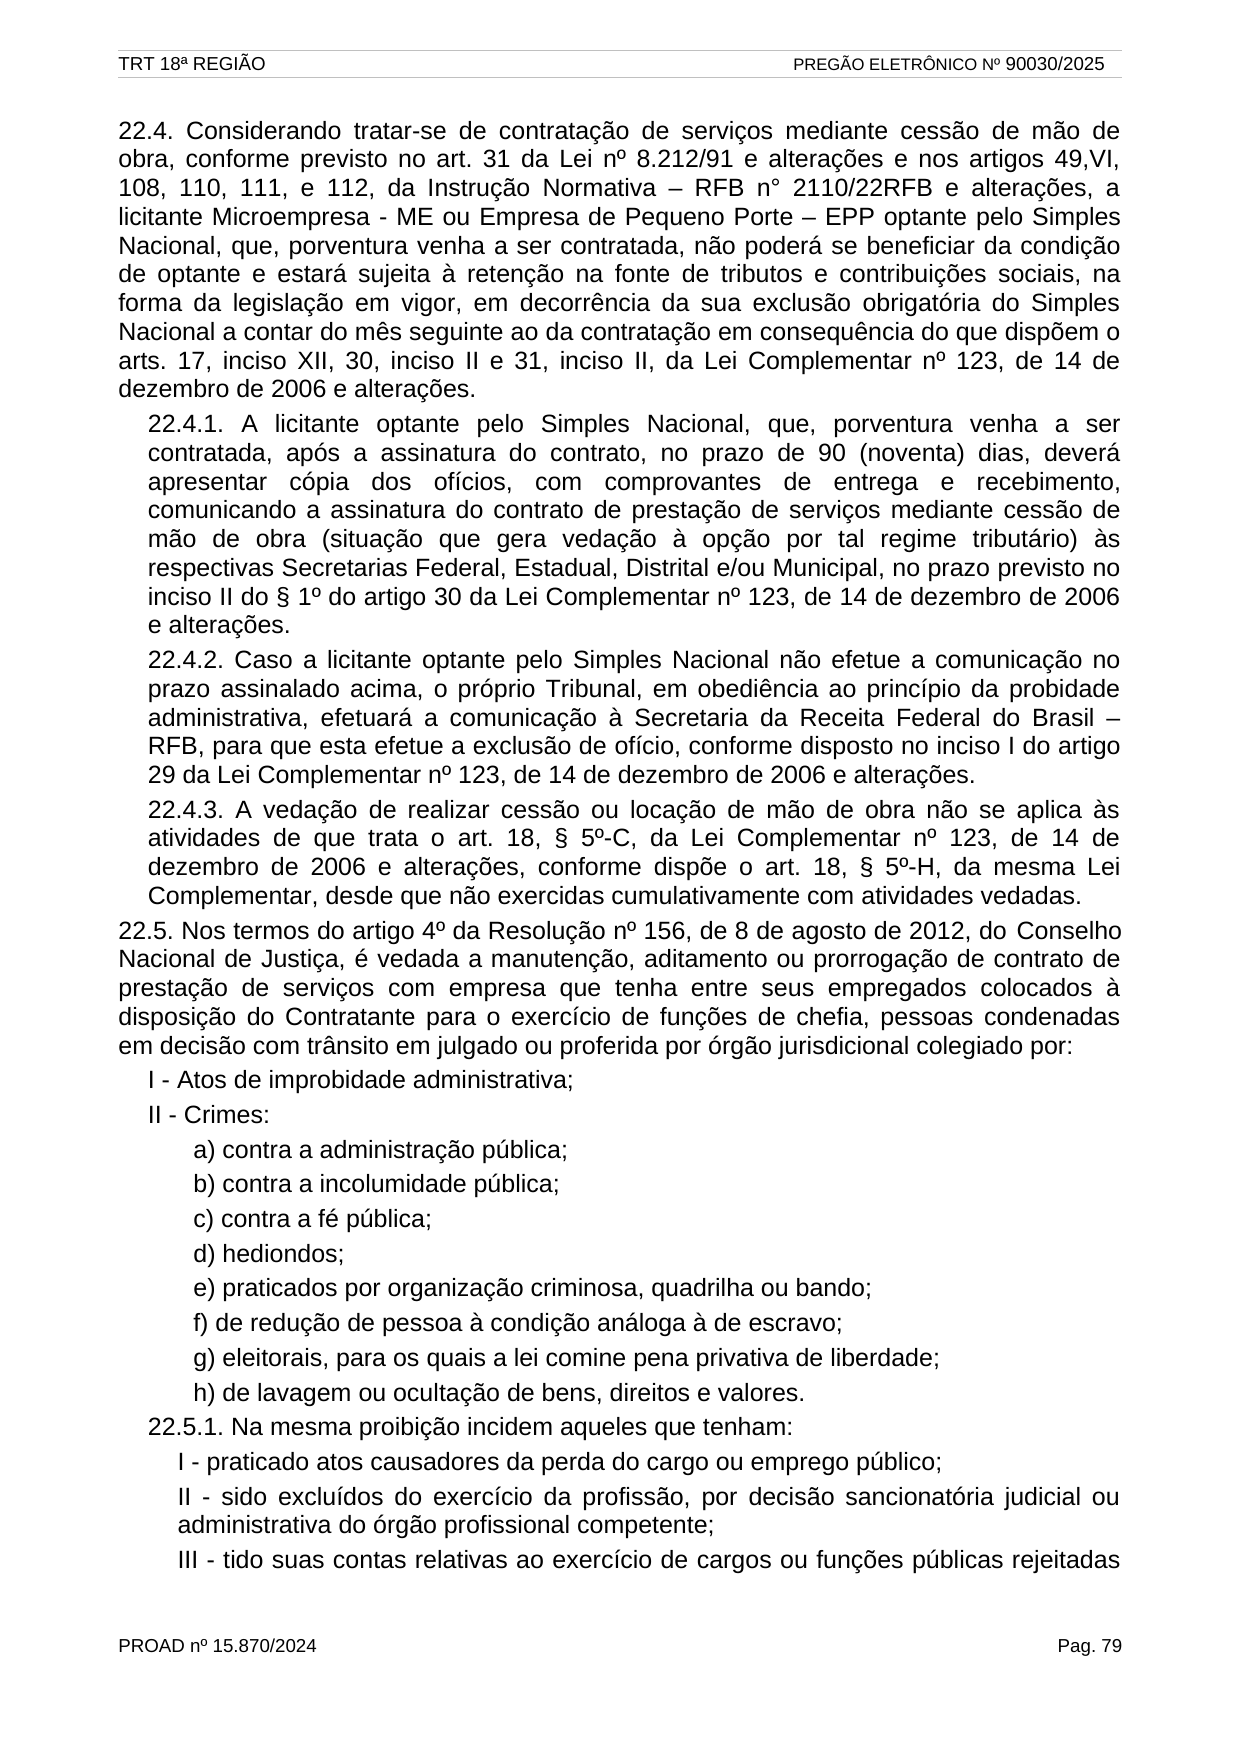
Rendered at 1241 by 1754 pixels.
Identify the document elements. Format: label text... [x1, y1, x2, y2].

text 22.4.1. A licitante optante pelo Simples Nacional, que, porventura venha a ser contratada, após a assinatura do contrato, no prazo de 90 (noventa) dias, deverá apresentar cópia dos ofícios, com comprovantes de entrega e recebimento, comunicando a assinatura do contrato de prestação de serviços mediante cessão de mão de obra (situação que gera vedação à opção por tal regime tributário) às respectivas Secretarias Federal, Estadual, Distrital e/ou Municipal, no prazo previsto no inciso II do § 1º do artigo 30 da Lei Complementar nº 123, de 14 de dezembro de 2006 e alterações. [148, 409, 1122, 639]
text III - tido suas contas relativas ao exercício de cargos ou funções públicas rejeitadas [177, 1545, 1122, 1574]
text f) de redução de pessoa à condição análoga à de escravo; [118, 1308, 1122, 1337]
text h) de lavagem ou ocultação de bens, direitos e valores. [118, 1377, 1122, 1406]
text g) eleitorais, para os quais a lei comine pena privativa de liberdade; [118, 1343, 1122, 1372]
text I - Atos de improbidade administrativa; [148, 1065, 1122, 1094]
text 22.5. Nos termos do artigo 4º da Resolução nº 156, de 8 de agosto de 2012, do Conselho Nacional de Justiça, é vedada a manutenção, aditamento ou prorrogação de contrato de prestação de serviços com empresa que tenha entre seus empregados colocados à disposição do Contratante para o exercício de funções de chefia, pessoas condenadas em decisão com trânsito em julgado ou proferida por órgão jurisdicional colegiado por: [118, 916, 1122, 1059]
text c) contra a fé pública; [118, 1204, 1122, 1233]
text 22.4.3. A vedação de realizar cessão ou locação de mão de obra não se aplica às atividades de que trata o art. 18, § 5º-C, da Lei Complementar nº 123, de 14 de dezembro de 2006 e alterações, conforme dispõe o art. 18, § 5º-H, da mesma Lei Complementar, desde que não exercidas cumulativamente com atividades vedadas. [148, 795, 1122, 910]
text e) praticados por organização criminosa, quadrilha ou bando; [118, 1273, 1122, 1302]
text II - sido excluídos do exercício da profissão, por decisão sancionatória judicial ou administrativa do órgão profissional competente; [177, 1482, 1122, 1539]
text a) contra a administração pública; [118, 1135, 1122, 1163]
text 22.5.1. Na mesma proibição incidem aqueles que tenham: [148, 1412, 1122, 1441]
text 22.4.2. Caso a licitante optante pelo Simples Nacional não efetue a comunicação no prazo assinalado acima, o próprio Tribunal, em obediência ao princípio da probidade administrativa, efetuará a comunicação à Secretaria da Receita Federal do Brasil – RFB, para que esta efetue a exclusão de ofício, conforme disposto no inciso I do artigo 29 da Lei Complementar nº 123, de 14 de dezembro de 2006 e alterações. [148, 645, 1122, 789]
text I - praticado atos causadores da perda do cargo ou emprego público; [177, 1447, 1122, 1476]
text b) contra a incolumidade pública; [118, 1169, 1122, 1198]
text II - Crimes: [148, 1100, 1122, 1129]
text 22.4. Considerando tratar-se de contratação de serviços mediante cessão de mão de obra, conforme previsto no art. 31 da Lei nº 8.212/91 e alterações e nos artigos 49,VI, 108, 110, 111, e 112, da Instrução Normativa – RFB n° 2110/22RFB e alterações, a licitante Microempresa - ME ou Empresa de Pequeno Porte – EPP optante pelo Simples Nacional, que, porventura venha a ser contratada, não poderá se beneficiar da condição de optante e estará sujeita à retenção na fonte de tributos e contribuições sociais, na forma da legislação em vigor, em decorrência da sua exclusão obrigatória do Simples Nacional a contar do mês seguinte ao da contratação em consequência do que dispõem o arts. 17, inciso XII, 30, inciso II e 31, inciso II, da Lei Complementar nº 123, de 14 de dezembro de 2006 e alterações. [118, 116, 1122, 403]
text d) hediondos; [118, 1239, 1122, 1267]
